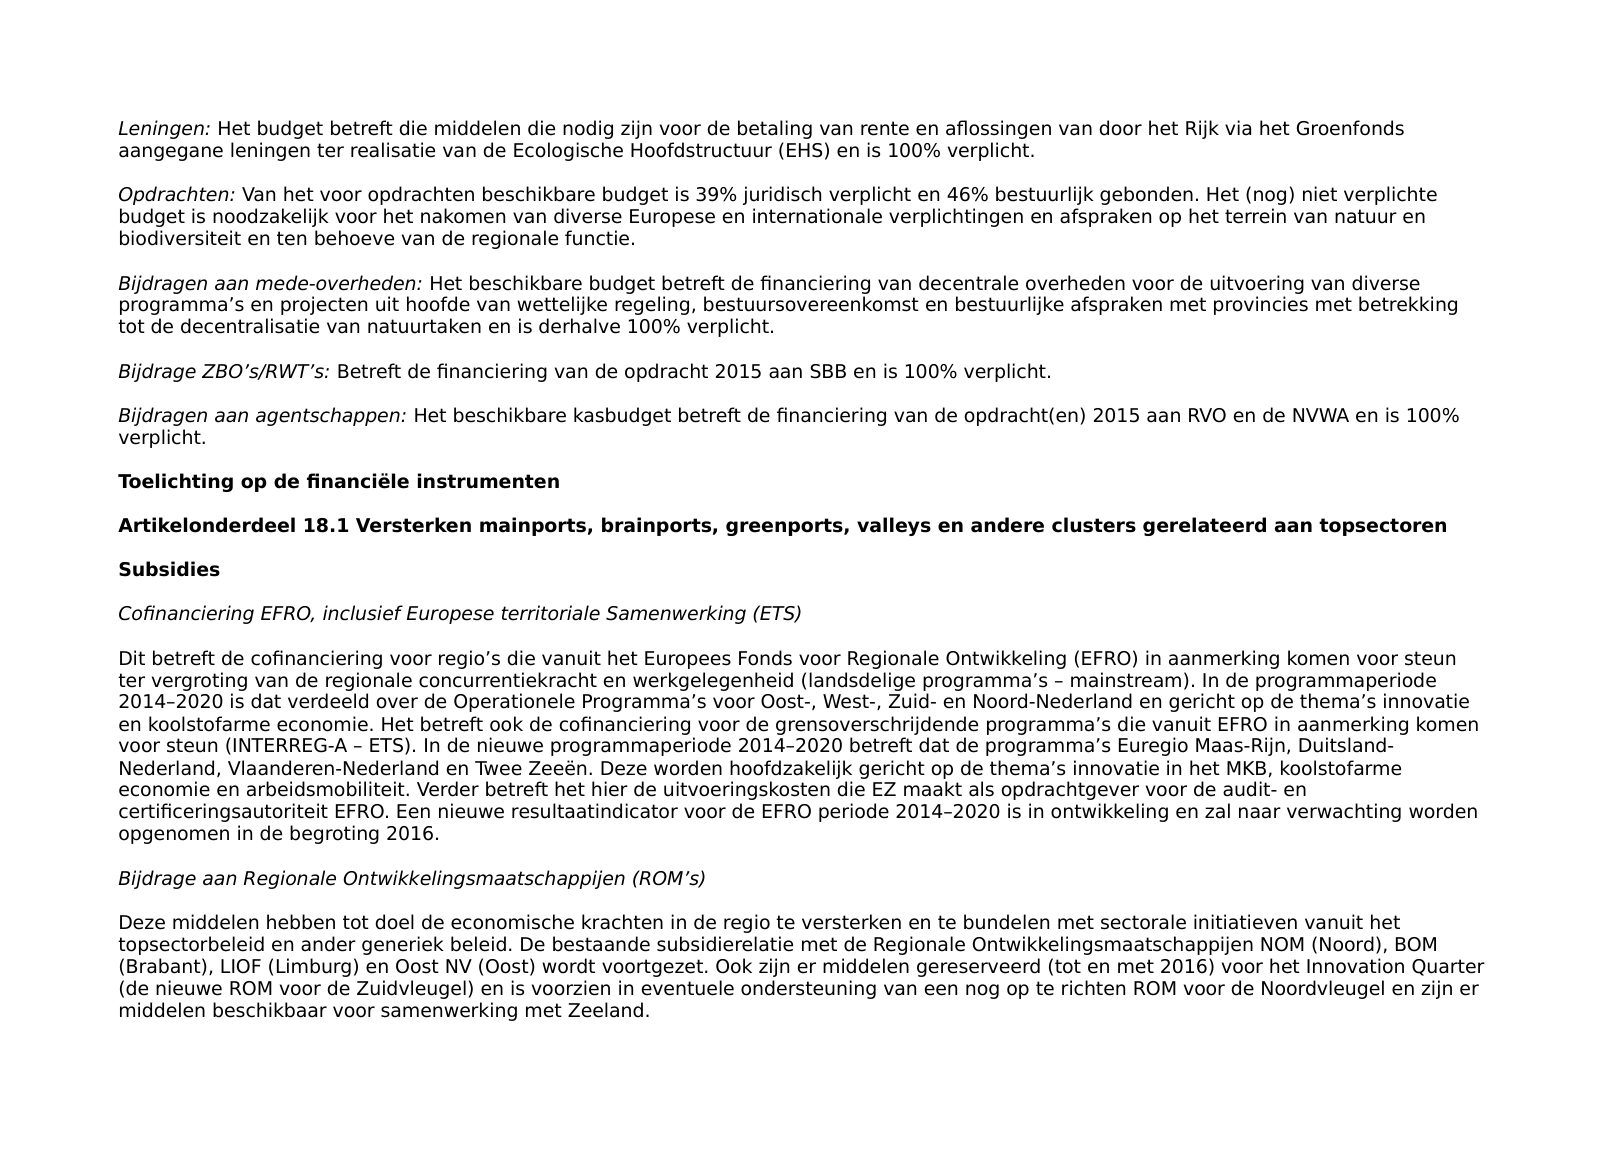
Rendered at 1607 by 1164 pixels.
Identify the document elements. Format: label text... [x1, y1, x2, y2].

text Deze middelen hebben tot doel de economische krachten in de regio te versterken en te bundelen met sectorale initiatieven vanuit het topsectorbeleid en ander generiek beleid. De bestaande subsidierelatie met de Regionale Ontwikkelingsmaatschappijen NOM (Noord), BOM (Brabant), LIOF (Limburg) en Oost NV (Oost) wordt voortgezet. Ook zijn er middelen gereserveerd (tot en met 2016) voor het Innovation Quarter (de nieuwe ROM voor de Zuidvleugel) en is voorzien in eventuele ondersteuning van een nog op te richten ROM voor de Noordvleugel en zijn er middelen beschikbaar voor samenwerking met Zeeland. [118, 912, 1488, 1022]
text Bijdragen aan mede-overheden: Het beschikbare budget betreft de financiering van decentrale overheden voor de uitvoering van diverse programma’s en projecten uit hoofde van wettelijke regeling, bestuursovereenkomst en bestuurlijke afspraken met provincies met betrekking tot de decentralisatie van natuurtaken en is derhalve 100% verplicht. [118, 272, 1488, 338]
text Bijdragen aan agentschappen: Het beschikbare kasbudget betreft de financiering van de opdracht(en) 2015 aan RVO en de NVWA en is 100% verplicht. [118, 405, 1488, 449]
subtitle Artikelonderdeel 18.1 Versterken mainports, brainports, greenports, valleys en andere clusters gerelateerd aan topsectoren [118, 515, 1488, 537]
text Bijdrage ZBO’s/RWT’s: Betreft de financiering van de opdracht 2015 aan SBB en is 100% verplicht. [118, 361, 1488, 382]
text Leningen: Het budget betreft die middelen die nodig zijn voor de betaling van rente en aflossingen van door het Rijk via het Groenfonds aangegane leningen ter realisatie van de Ecologische Hoofdstructuur (EHS) en is 100% verplicht. [118, 118, 1488, 162]
subtitle Subsidies [118, 559, 1488, 581]
text Dit betreft de cofinanciering voor regio’s die vanuit het Europees Fonds voor Regionale Ontwikkeling (EFRO) in aanmerking komen voor steun ter vergroting van de regionale concurrentiekracht en werkgelegenheid (landsdelige programma’s – mainstream). In de programmaperiode 2014–2020 is dat verdeeld over de Operationele Programma’s voor Oost-, West-, Zuid- en Noord-Nederland en gericht op de thema’s innovatie en koolstofarme economie. Het betreft ook de cofinanciering voor de grensoverschrijdende programma’s die vanuit EFRO in aanmerking komen voor steun (INTERREG-A – ETS). In de nieuwe programmaperiode 2014–2020 betreft dat de programma’s Euregio Maas-Rijn, Duitsland-Nederland, Vlaanderen-Nederland en Twee Zeeën. Deze worden hoofdzakelijk gericht op de thema’s innovatie in het MKB, koolstofarme economie en arbeidsmobiliteit. Verder betreft het hier de uitvoeringskosten die EZ maakt als opdrachtgever voor de audit- en certificeringsautoriteit EFRO. Een nieuwe resultaatindicator voor de EFRO periode 2014–2020 is in ontwikkeling en zal naar verwachting worden opgenomen in de begroting 2016. [118, 647, 1488, 845]
text Opdrachten: Van het voor opdrachten beschikbare budget is 39% juridisch verplicht en 46% bestuurlijk gebonden. Het (nog) niet verplichte budget is noodzakelijk voor het nakomen van diverse Europese en internationale verplichtingen en afspraken op het terrein van natuur en biodiversiteit en ten behoeve van de regionale functie. [118, 184, 1488, 250]
subtitle Toelichting op de financiële instrumenten [118, 471, 1488, 493]
subtitle Cofinanciering EFRO, inclusief Europese territoriale Samenwerking (ETS) [118, 603, 1488, 625]
subtitle Bijdrage aan Regionale Ontwikkelingsmaatschappijen (ROM’s) [118, 867, 1488, 889]
